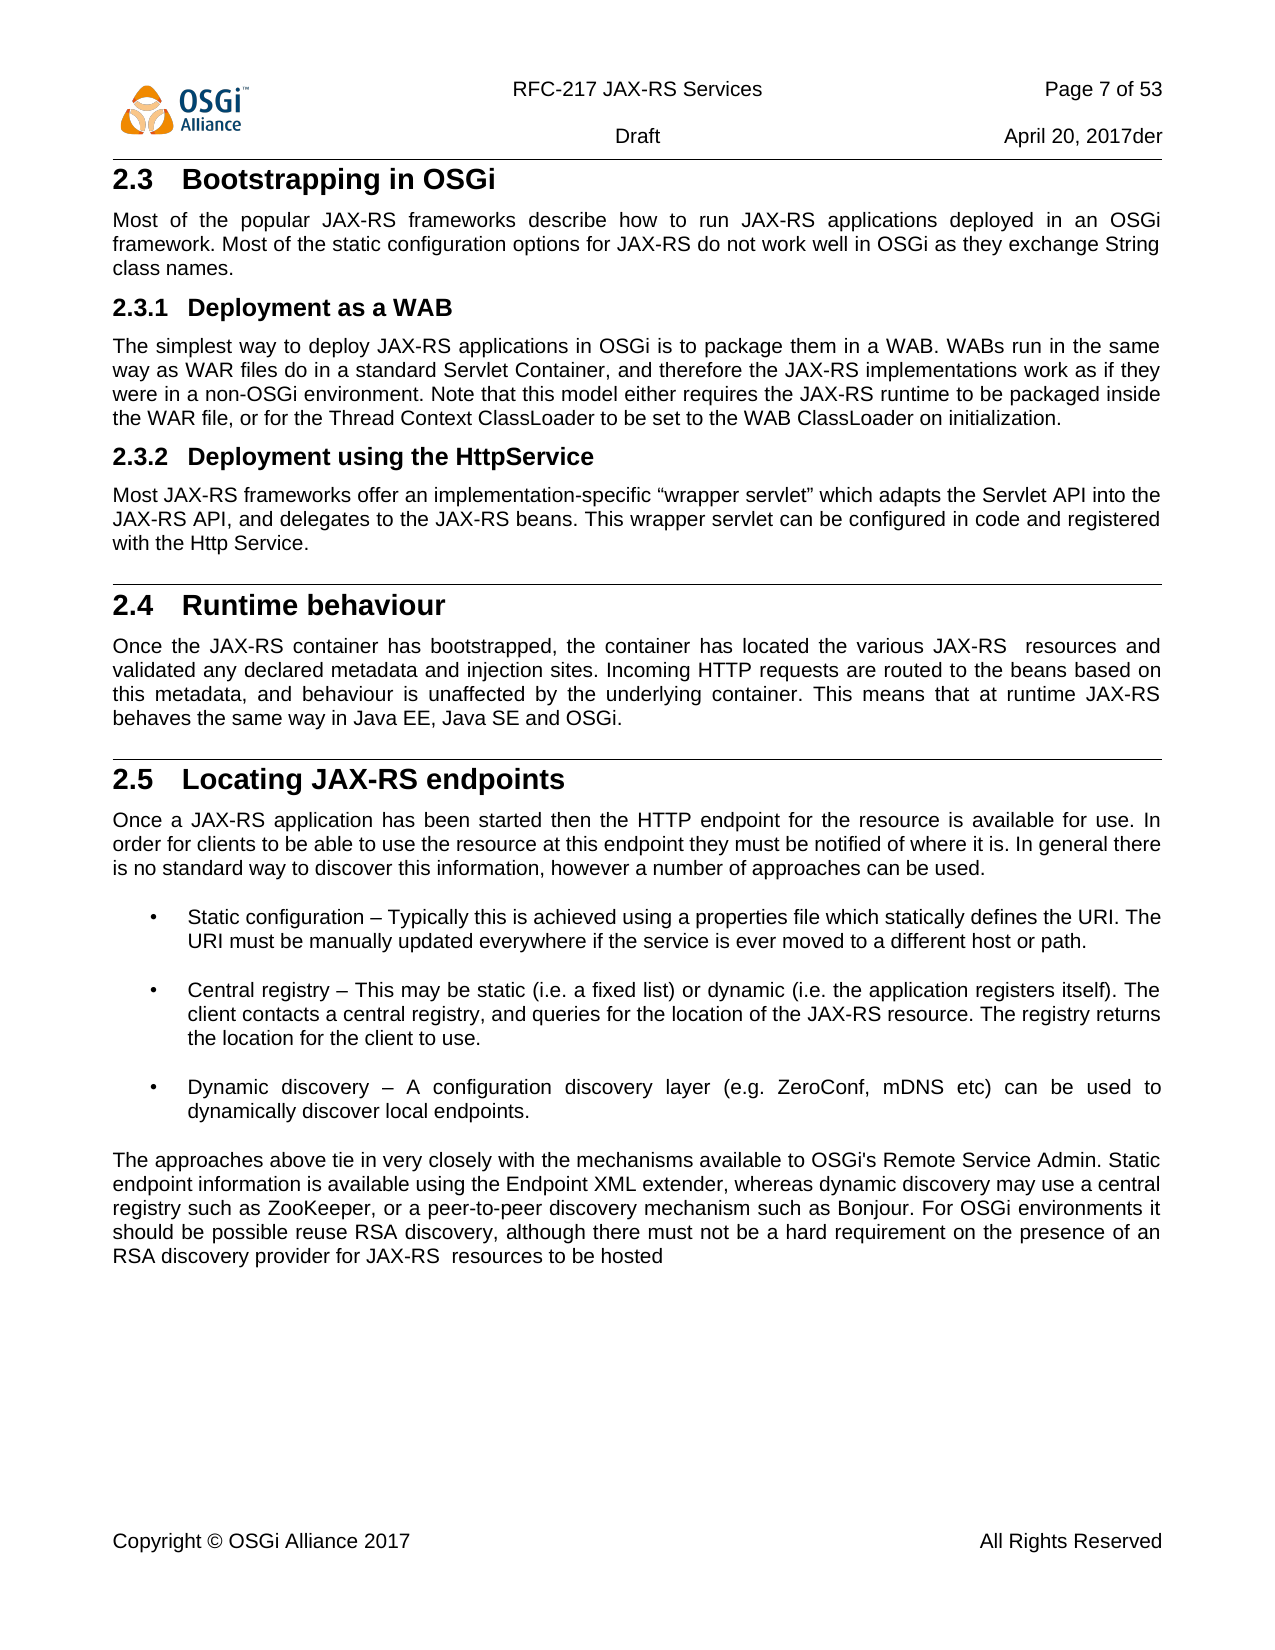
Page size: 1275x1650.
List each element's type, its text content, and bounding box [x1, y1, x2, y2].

text The approaches above tie in very closely with the mechanisms available to OSGi's Remote Service Admin. Static endpoint information is available using the Endpoint XML extender, whereas dynamic discovery may use a central registry such as ZooKeeper, or a peer-to-peer discovery mechanism such as Bonjour. For OSGi environments it should be possible reuse RSA discovery, although there must not be a hard requirement on the presence of an RSA discovery provider for JAX-RS resources to be hosted [112, 1148, 1162, 1267]
list Static configuration – Typically this is achieved using a properties file which statically defines the URI. The URI must be manually updated everywhere if the service is ever moved to a different host or path. [150, 904, 1162, 953]
list Dynamic discovery – A configuration discovery layer (e.g. ZeroConf, mDNS etc) can be used to dynamically discover local endpoints. [150, 1074, 1162, 1123]
subtitle Bootstrapping in OSGi [112, 160, 1162, 196]
list Central registry – This may be static (i.e. a fixed list) or dynamic (i.e. the application registers itself). The client contacts a central registry, and queries for the location of the JAX-RS resource. The registry returns the location for the client to use. [150, 978, 1162, 1049]
subtitle Deployment as a WAB [112, 292, 1162, 321]
text Most JAX-RS frameworks offer an implementation-specific “wrapper servlet” which adapts the Servlet API into the JAX-RS API, and delegates to the JAX-RS beans. This wrapper servlet can be configured in code and registered with the Http Service. [112, 483, 1162, 555]
subtitle Deployment using the HttpService [112, 442, 1162, 471]
text Once a JAX-RS application has been started then the HTTP endpoint for the resource is available for use. In order for clients to be able to use the resource at this endpoint they must be notified of where it is. In general there is no standard way to discover this information, however a number of approaches can be used. [112, 808, 1162, 879]
subtitle Runtime behaviour [112, 585, 1162, 621]
text The simplest way to deploy JAX-RS applications in OSGi is to package them in a WAB. WABs run in the same way as WAR files do in a standard Servlet Container, and therefore the JAX-RS implementations work as if they were in a non-OSGi environment. Note that this model either requires the JAX-RS runtime to be packaged inside the WAR file, or for the Thread Context ClassLoader to be set to the WAB ClassLoader on initialization. [112, 334, 1162, 429]
text Most of the popular JAX-RS frameworks describe how to run JAX-RS applications deployed in an OSGi framework. Most of the static configuration options for JAX-RS do not work well in OSGi as they exchange String class names. [112, 208, 1162, 280]
picture [113, 78, 257, 142]
subtitle Locating JAX-RS endpoints [112, 760, 1162, 795]
text Once the JAX-RS container has bootstrapped, the container has located the various JAX-RS resources and validated any declared metadata and injection sites. Incoming HTTP requests are routed to the beans based on this metadata, and behaviour is unaffected by the underlying container. This means that at runtime JAX-RS behaves the same way in Java EE, Java SE and OSGi. [112, 633, 1162, 729]
